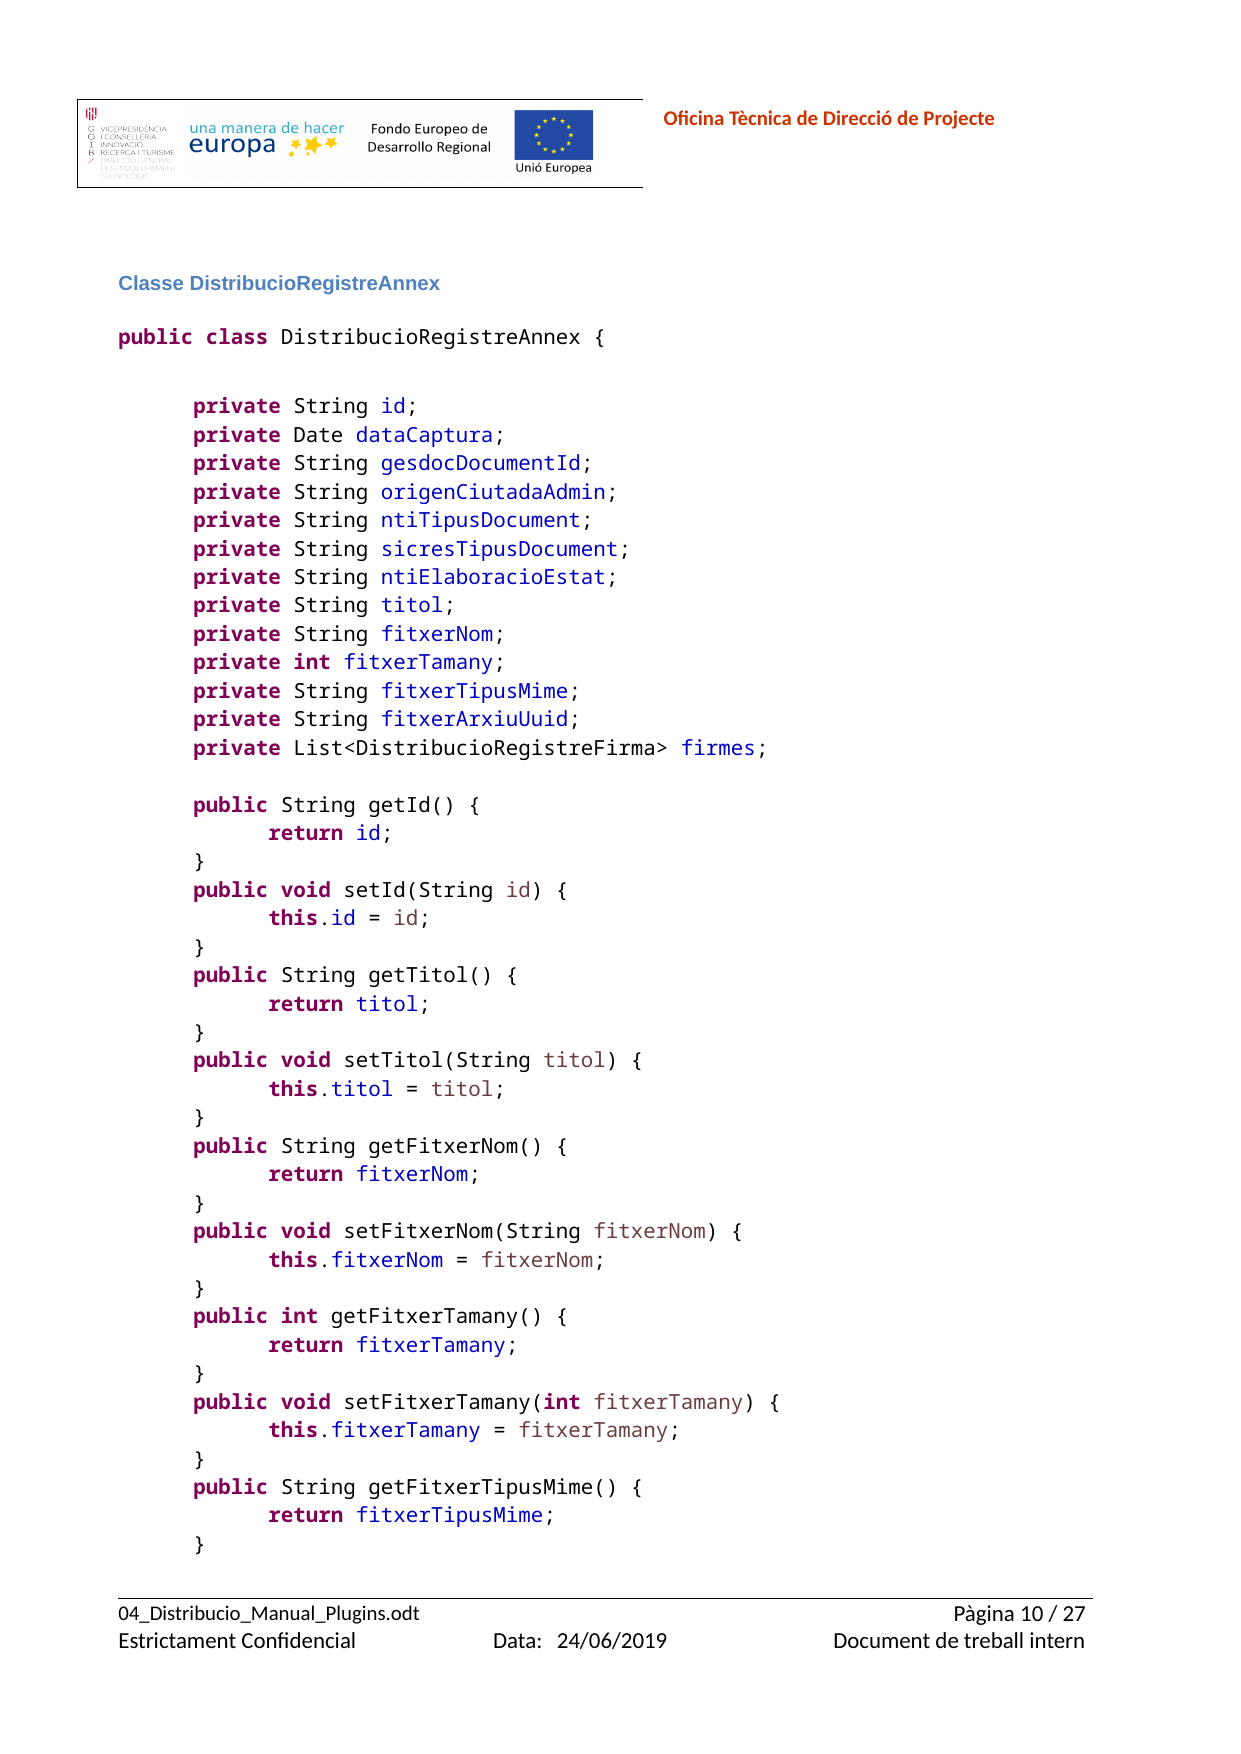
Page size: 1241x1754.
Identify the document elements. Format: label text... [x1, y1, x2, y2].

text public String getId() { [118, 790, 1122, 818]
text private String fitxerArxiuUuid; [118, 704, 1122, 733]
text private String gesdocDocumentId; [118, 448, 1122, 477]
text return fitxerTamany; [118, 1330, 1122, 1358]
text public String getFitxerTipusMime() { [118, 1472, 1122, 1501]
text private String sicresTipusDocument; [118, 534, 1122, 562]
text public int getFitxerTamany() { [118, 1302, 1122, 1330]
text public void setFitxerTamany(int fitxerTamany) { [118, 1387, 1122, 1415]
text return id; [118, 818, 1122, 847]
text } [118, 1102, 1122, 1131]
text this.fitxerNom = fitxerNom; [118, 1245, 1122, 1273]
text private String titol; [118, 591, 1122, 619]
picture [187, 105, 599, 181]
text public String getFitxerNom() { [118, 1131, 1122, 1159]
text this.fitxerTamany = fitxerTamany; [118, 1415, 1122, 1444]
text private String ntiElaboracioEstat; [118, 562, 1122, 591]
text private String fitxerTipusMime; [118, 676, 1122, 704]
text public void setId(String id) { [118, 875, 1122, 903]
text private String fitxerNom; [118, 619, 1122, 647]
text return fitxerTipusMime; [118, 1501, 1122, 1529]
text } [118, 1529, 1122, 1557]
text private Date dataCaptura; [118, 420, 1122, 448]
text } [118, 847, 1122, 875]
text } [118, 1358, 1122, 1387]
subtitle Classe DistribucioRegistreAnnex [118, 272, 1122, 295]
text public String getTitol() { [118, 960, 1122, 989]
text this.id = id; [118, 903, 1122, 932]
text private String id; [118, 392, 1122, 420]
text } [118, 1017, 1122, 1046]
text public void setTitol(String titol) { [118, 1046, 1122, 1074]
subtitle public class DistribucioRegistreAnnex { [118, 322, 1122, 351]
text private int fitxerTamany; [118, 647, 1122, 676]
text public void setFitxerNom(String fitxerNom) { [118, 1216, 1122, 1245]
text return fitxerNom; [118, 1159, 1122, 1188]
text this.titol = titol; [118, 1074, 1122, 1102]
text } [118, 932, 1122, 960]
text private List<DistribucioRegistreFirma> firmes; [118, 733, 1122, 761]
text private String origenCiutadaAdmin; [118, 477, 1122, 505]
text } [118, 1273, 1122, 1302]
text } [118, 1444, 1122, 1472]
text } [118, 1188, 1122, 1216]
text private String ntiTipusDocument; [118, 505, 1122, 534]
text return titol; [118, 989, 1122, 1017]
picture [82, 105, 181, 181]
